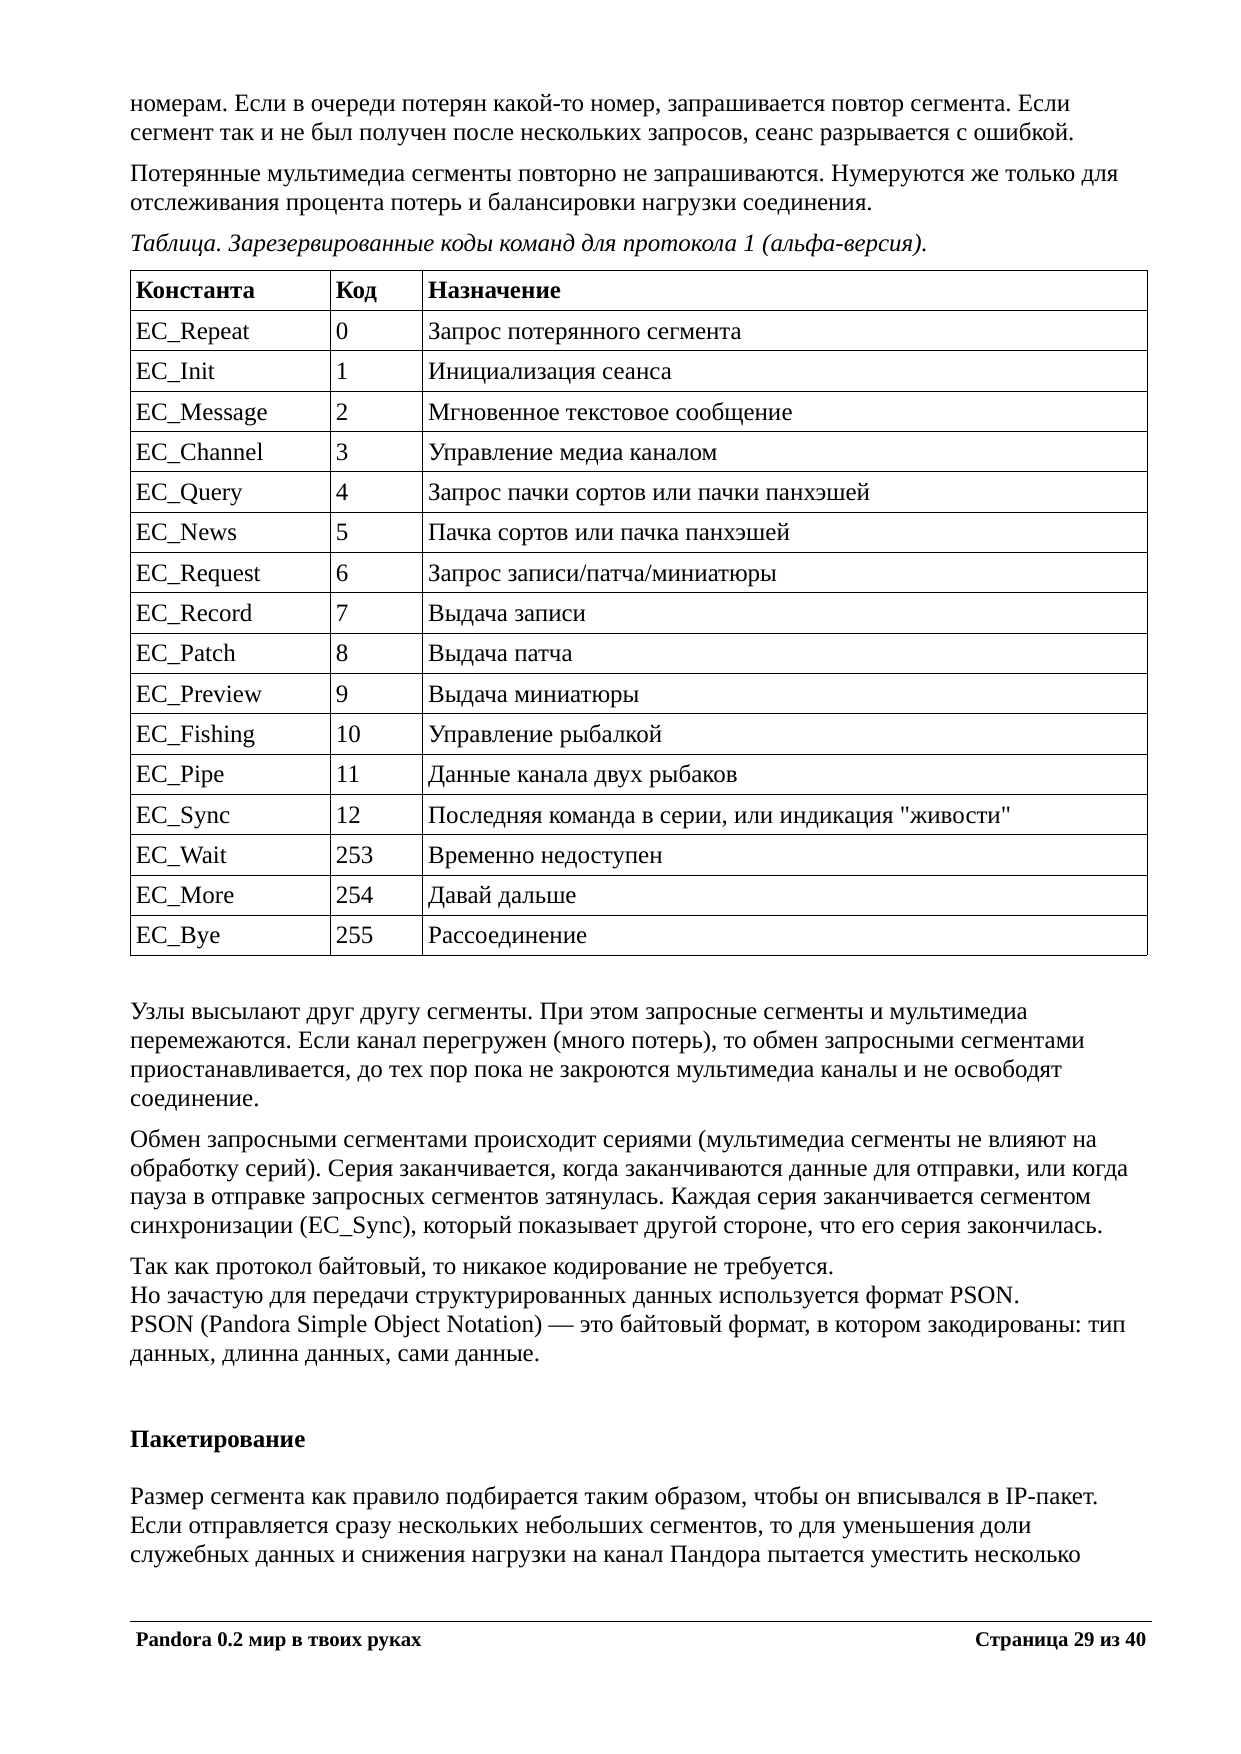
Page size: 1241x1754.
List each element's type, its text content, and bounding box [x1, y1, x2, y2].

table_cell Мгновенное текстовое сообщение [423, 392, 1147, 431]
text Пакетирование [130, 1424, 1152, 1453]
table_cell EC_Bye [131, 916, 330, 955]
text Обмен запросными сегментами происходит сериями (мультимедиа сегменты не влияют на обработку серий). Серия заканчивается, когда заканчиваются данные для отправки, или когда пауза в отправке запросных сегментов затянулась. Каждая серия заканчивается сегментом синхронизации (EC_Sync), который показывает другой стороне, что его серия закончилась. [130, 1124, 1152, 1239]
text Если отправляется сразу нескольких небольших сегментов, то для уменьшения доли служебных данных и снижения нагрузки на канал Пандора пытается уместить несколько [130, 1510, 1152, 1568]
table_cell EC_More [131, 876, 330, 915]
text номерам. Если в очереди потерян какой-то номер, запрашивается повтор сегмента. Если сегмент так и не был получен после нескольких запросов, сеанс разрывается с ошибкой. [130, 88, 1152, 146]
text Но зачастую для передачи структурированных данных используется формат PSON. [130, 1280, 1152, 1309]
table_cell 0 [331, 311, 422, 350]
table_cell EC_Init [131, 351, 330, 391]
text Так как протокол байтовый, то никакое кодирование не требуется. [130, 1251, 1152, 1280]
table_cell EC_Request [131, 553, 330, 592]
table_cell EC_Record [131, 593, 330, 633]
table_cell Запрос записи/патча/миниатюры [423, 553, 1147, 592]
table_cell Рассоединение [423, 916, 1147, 955]
text Узлы высылают друг другу сегменты. При этом запросные сегменты и мультимедиа перемежаются. Если канал перегружен (много потерь), то обмен запросными сегментами приостанавливается, до тех пор пока не закроются мультимедиа каналы и не освободят соединение. [130, 996, 1152, 1111]
text Таблица. Зарезервированные коды команд для протокола 1 (альфа-версия). [130, 228, 1152, 257]
table_header Код [331, 271, 422, 310]
table_cell 253 [331, 835, 422, 874]
table_cell 1 [331, 351, 422, 391]
table_cell Выдача записи [423, 593, 1147, 633]
table_cell EC_Query [131, 472, 330, 512]
table_cell Управление рыбалкой [423, 714, 1147, 753]
table_cell EC_Patch [131, 634, 330, 673]
table_cell 255 [331, 916, 422, 955]
table_cell 7 [331, 593, 422, 633]
table_cell 12 [331, 795, 422, 834]
table_cell Последняя команда в серии, или индикация "живости" [423, 795, 1147, 834]
table_cell Выдача патча [423, 634, 1147, 673]
table_cell 2 [331, 392, 422, 431]
table_cell Выдача миниатюры [423, 674, 1147, 713]
table_cell EC_Fishing [131, 714, 330, 753]
table_cell Давай дальше [423, 876, 1147, 915]
text Потерянные мультимедиа сегменты повторно не запрашиваются. Нумеруются же только для отслеживания процента потерь и балансировки нагрузки соединения. [130, 158, 1152, 216]
table_cell Инициализация сеанса [423, 351, 1147, 391]
text Размер сегмента как правило подбирается таким образом, чтобы он вписывался в IP-пакет. [130, 1481, 1152, 1510]
table_cell 6 [331, 553, 422, 592]
table_cell 5 [331, 513, 422, 552]
table_cell EC_Sync [131, 795, 330, 834]
table_cell Пачка сортов или пачка панхэшей [423, 513, 1147, 552]
table_cell Запрос потерянного сегмента [423, 311, 1147, 350]
table_cell 254 [331, 876, 422, 915]
table_cell EC_Repeat [131, 311, 330, 350]
table_cell EC_Pipe [131, 755, 330, 794]
table_cell 11 [331, 755, 422, 794]
table_cell 4 [331, 472, 422, 512]
table_cell EC_Message [131, 392, 330, 431]
table_cell 8 [331, 634, 422, 673]
table_cell Запрос пачки сортов или пачки панхэшей [423, 472, 1147, 512]
table_cell EC_Preview [131, 674, 330, 713]
table_header Назначение [423, 271, 1147, 310]
table_cell 10 [331, 714, 422, 753]
table_cell EC_Channel [131, 432, 330, 471]
table_cell Управление медиа каналом [423, 432, 1147, 471]
table_cell EC_Wait [131, 835, 330, 874]
table_header Константа [131, 271, 330, 310]
table_cell Данные канала двух рыбаков [423, 755, 1147, 794]
text PSON (Pandora Simple Object Notation) — это байтовый формат, в котором закодированы: тип данных, длинна данных, сами данные. [130, 1309, 1152, 1366]
table_cell 3 [331, 432, 422, 471]
table_cell EC_News [131, 513, 330, 552]
table_cell Временно недоступен [423, 835, 1147, 874]
table_cell 9 [331, 674, 422, 713]
